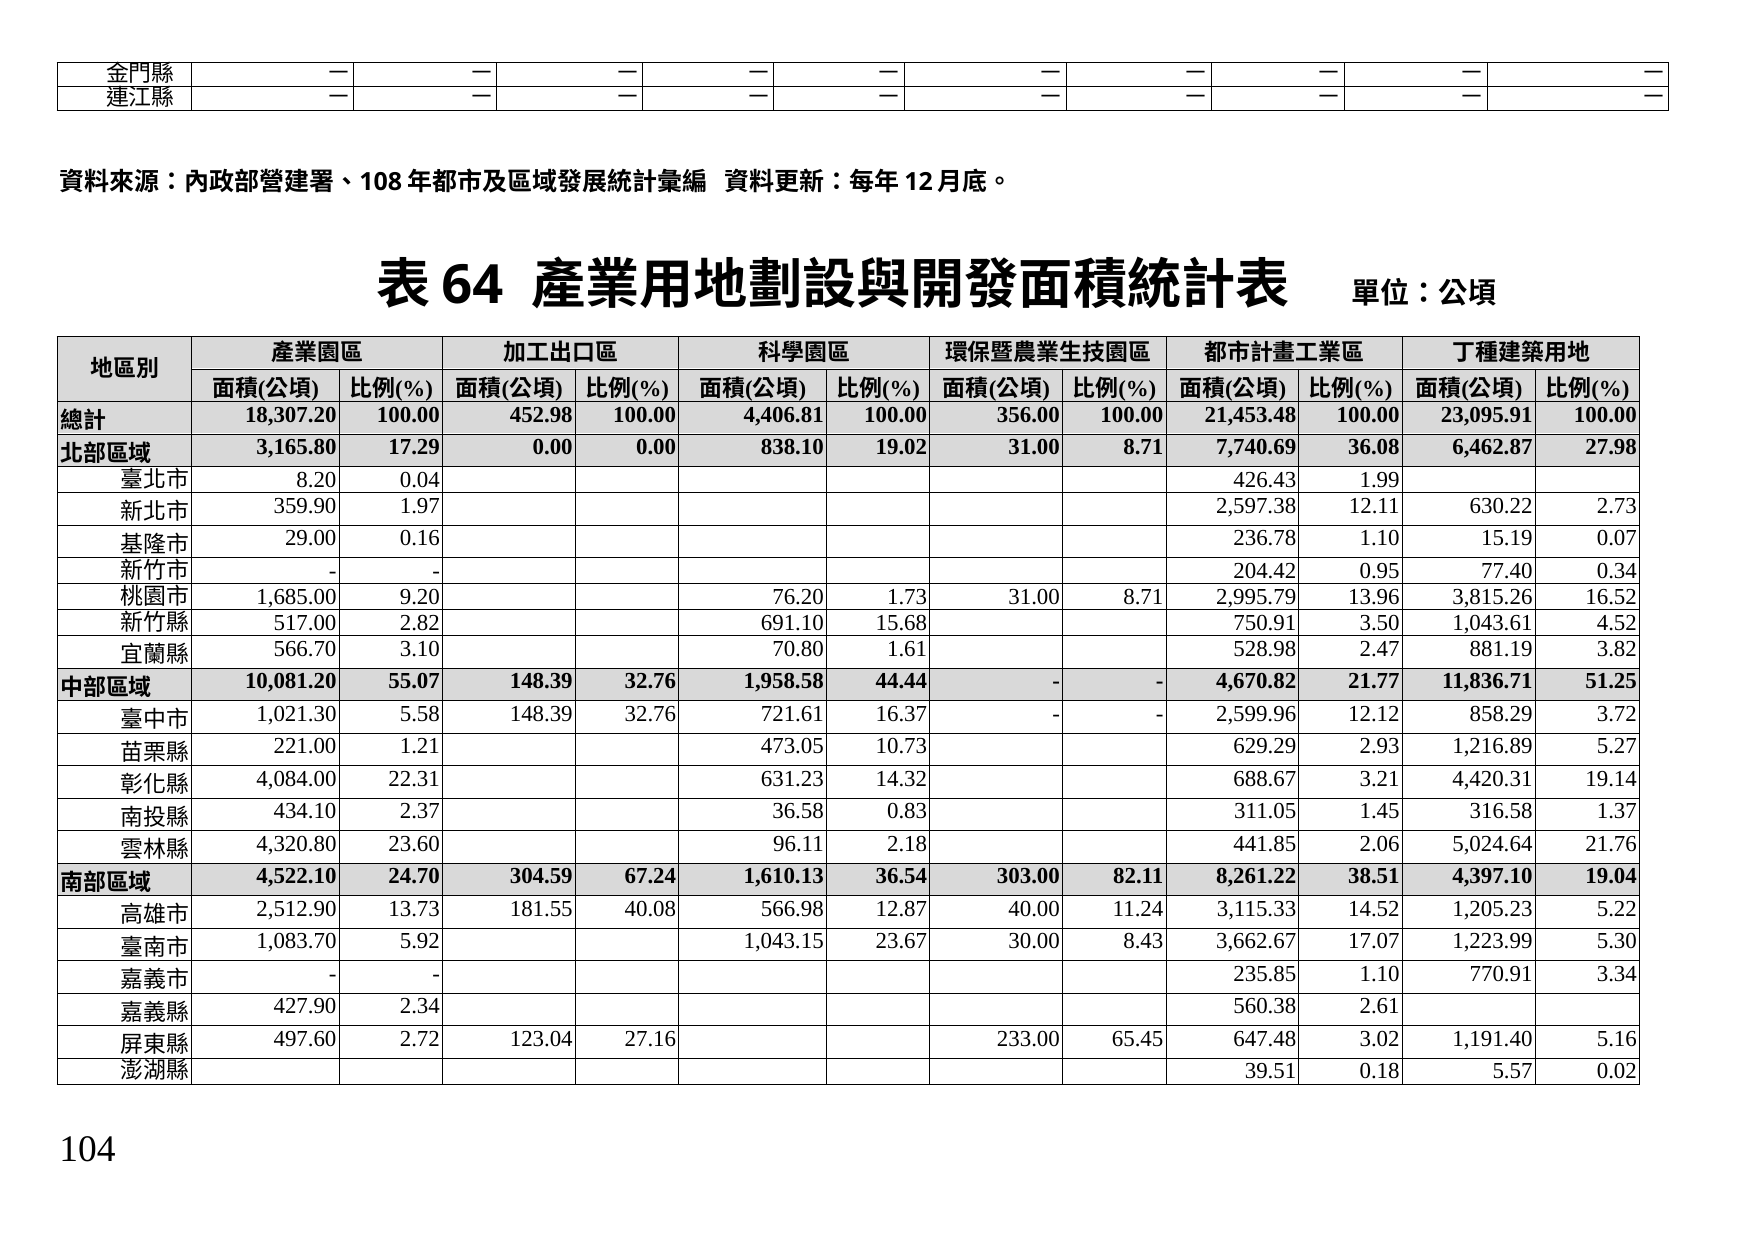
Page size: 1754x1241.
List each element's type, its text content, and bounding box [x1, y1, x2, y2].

table_cell 2.06 [1299, 831, 1402, 863]
subtitle 資料來源：內政部營建署、108年都市及區域發展統計彙編 資料更新：每年12月底。 [59, 111, 1636, 223]
table_cell － [1345, 63, 1487, 86]
table_cell 3,815.26 [1403, 584, 1535, 609]
table_cell 233.00 [930, 1026, 1062, 1058]
table_cell 0.00 [443, 435, 575, 466]
table_cell 65.45 [1063, 1026, 1166, 1058]
table_cell 148.39 [443, 701, 575, 733]
table_cell [443, 558, 575, 583]
table_cell 2.37 [340, 799, 442, 830]
table_header 加工出口區 [443, 337, 678, 368]
table_cell 100.00 [1299, 402, 1402, 433]
table_cell － [192, 87, 353, 110]
table_cell 39.51 [1167, 1059, 1298, 1084]
table_cell 1.99 [1299, 467, 1402, 492]
table_cell [827, 558, 929, 583]
table_cell [679, 994, 826, 1025]
table_cell [576, 1059, 678, 1084]
table_cell 彰化縣 [58, 766, 191, 798]
table_cell 7,740.69 [1167, 435, 1298, 466]
table_cell 473.05 [679, 734, 826, 765]
table_cell - [192, 961, 339, 993]
table_cell [576, 636, 678, 668]
table_cell 67.24 [576, 864, 678, 895]
table_cell 3.34 [1536, 961, 1639, 993]
table_cell [443, 1059, 575, 1084]
table_cell [827, 467, 929, 492]
table_cell 比例(%) [827, 370, 929, 401]
table_cell 36.58 [679, 799, 826, 830]
table_cell 2.18 [827, 831, 929, 863]
table_cell 32.76 [576, 701, 678, 733]
table_cell 1.61 [827, 636, 929, 668]
table_cell 3,662.67 [1167, 929, 1298, 960]
table_cell 18,307.20 [192, 402, 339, 433]
table_cell [576, 467, 678, 492]
table_cell 9.20 [340, 584, 442, 609]
table_cell 面積(公頃) [192, 370, 339, 401]
table_cell [827, 994, 929, 1025]
table_cell [443, 994, 575, 1025]
table_cell － [192, 63, 353, 86]
table_cell 3.10 [340, 636, 442, 668]
table_cell 面積(公頃) [1167, 370, 1298, 401]
table_cell [576, 734, 678, 765]
table_cell [679, 467, 826, 492]
table_cell 苗栗縣 [58, 734, 191, 765]
table_cell 中部區域 [58, 669, 191, 700]
table_cell 1.37 [1536, 799, 1639, 830]
table_cell 0.18 [1299, 1059, 1402, 1084]
table_cell 1,685.00 [192, 584, 339, 609]
table_cell 4,522.10 [192, 864, 339, 895]
table_cell 1,223.99 [1403, 929, 1535, 960]
table_cell 新北市 [58, 493, 191, 524]
table_cell 11,836.71 [1403, 669, 1535, 700]
table_cell [930, 831, 1062, 863]
table_cell 臺南市 [58, 929, 191, 960]
table_cell 新竹縣 [58, 610, 191, 635]
table_cell [443, 610, 575, 635]
table_cell [576, 766, 678, 798]
table_cell 356.00 [930, 402, 1062, 433]
table_cell 1,191.40 [1403, 1026, 1535, 1058]
table_cell 441.85 [1167, 831, 1298, 863]
table_cell 316.58 [1403, 799, 1535, 830]
table_cell 0.34 [1536, 558, 1639, 583]
table_cell 桃園市 [58, 584, 191, 609]
table_cell [1063, 961, 1166, 993]
table_cell 1,043.61 [1403, 610, 1535, 635]
table_cell 16.37 [827, 701, 929, 733]
table_cell 5.22 [1536, 896, 1639, 928]
table_cell 44.44 [827, 669, 929, 700]
table_cell [1403, 994, 1535, 1025]
table_cell 566.98 [679, 896, 826, 928]
table_cell 528.98 [1167, 636, 1298, 668]
table_cell 5.57 [1403, 1059, 1535, 1084]
table_cell 750.91 [1167, 610, 1298, 635]
table_cell 21.76 [1536, 831, 1639, 863]
table_cell 2.72 [340, 1026, 442, 1058]
table_cell [930, 526, 1062, 557]
table_cell 96.11 [679, 831, 826, 863]
table_cell 4,397.10 [1403, 864, 1535, 895]
table_cell 2.93 [1299, 734, 1402, 765]
table_cell 高雄市 [58, 896, 191, 928]
table_cell [1063, 493, 1166, 524]
table_cell [443, 799, 575, 830]
table_cell [827, 1059, 929, 1084]
table_cell 631.23 [679, 766, 826, 798]
table_cell 566.70 [192, 636, 339, 668]
table_cell [1536, 467, 1639, 492]
table_cell 427.90 [192, 994, 339, 1025]
table_cell 19.02 [827, 435, 929, 466]
table_cell 3.82 [1536, 636, 1639, 668]
table_cell 2.61 [1299, 994, 1402, 1025]
table_cell － [497, 63, 642, 86]
table_cell 5.16 [1536, 1026, 1639, 1058]
table_cell 屏東縣 [58, 1026, 191, 1058]
table_cell 881.19 [1403, 636, 1535, 668]
table_cell － [643, 87, 773, 110]
table_cell 8,261.22 [1167, 864, 1298, 895]
table_cell [443, 526, 575, 557]
table_cell － [354, 63, 496, 86]
table_cell 770.91 [1403, 961, 1535, 993]
table_cell 金門縣 [58, 63, 191, 86]
table_cell 臺中市 [58, 701, 191, 733]
table_cell － [1212, 87, 1344, 110]
table_cell 5.58 [340, 701, 442, 733]
table_cell 21,453.48 [1167, 402, 1298, 433]
table_cell [576, 961, 678, 993]
table_cell 5.92 [340, 929, 442, 960]
table_cell 721.61 [679, 701, 826, 733]
table_cell 4,670.82 [1167, 669, 1298, 700]
table_header 產業園區 [192, 337, 442, 368]
table_cell 面積(公頃) [1403, 370, 1535, 401]
table_cell 比例(%) [340, 370, 442, 401]
table_cell [340, 1059, 442, 1084]
table_header 地區別 [58, 337, 191, 401]
table_cell 2.34 [340, 994, 442, 1025]
table_cell 691.10 [679, 610, 826, 635]
table_cell 6,462.87 [1403, 435, 1535, 466]
table_cell 13.96 [1299, 584, 1402, 609]
table_cell 1,216.89 [1403, 734, 1535, 765]
table_cell 3.02 [1299, 1026, 1402, 1058]
table_cell 204.42 [1167, 558, 1298, 583]
table_cell 0.02 [1536, 1059, 1639, 1084]
table_cell 21.77 [1299, 669, 1402, 700]
table_cell [679, 558, 826, 583]
table_cell [1536, 994, 1639, 1025]
table_cell 100.00 [340, 402, 442, 433]
table_cell 434.10 [192, 799, 339, 830]
table_cell 嘉義縣 [58, 994, 191, 1025]
table_cell [679, 1059, 826, 1084]
table_cell [679, 526, 826, 557]
table_cell [1063, 467, 1166, 492]
table_cell 3.72 [1536, 701, 1639, 733]
table_cell 359.90 [192, 493, 339, 524]
table_cell 497.60 [192, 1026, 339, 1058]
table_cell [930, 766, 1062, 798]
table_cell 比例(%) [1299, 370, 1402, 401]
table_cell 100.00 [576, 402, 678, 433]
table_cell 17.29 [340, 435, 442, 466]
table_cell 8.71 [1063, 435, 1166, 466]
table_cell [443, 961, 575, 993]
table_cell [576, 493, 678, 524]
table_cell 澎湖縣 [58, 1059, 191, 1084]
table_cell 76.20 [679, 584, 826, 609]
table_cell 77.40 [1403, 558, 1535, 583]
table_cell 23.67 [827, 929, 929, 960]
table_header 丁種建築用地 [1403, 337, 1639, 368]
table_cell 303.00 [930, 864, 1062, 895]
table_cell 2,512.90 [192, 896, 339, 928]
table_cell 40.08 [576, 896, 678, 928]
table_cell 70.80 [679, 636, 826, 668]
table_cell [1063, 734, 1166, 765]
table_cell 19.04 [1536, 864, 1639, 895]
table_cell 311.05 [1167, 799, 1298, 830]
table_cell 630.22 [1403, 493, 1535, 524]
table_cell [576, 831, 678, 863]
table_cell 15.19 [1403, 526, 1535, 557]
table_cell 比例(%) [1063, 370, 1166, 401]
table_cell 連江縣 [58, 87, 191, 110]
table_cell 858.29 [1403, 701, 1535, 733]
table_cell [1063, 831, 1166, 863]
table_cell － [1488, 87, 1668, 110]
table_cell 17.07 [1299, 929, 1402, 960]
table_cell 1.45 [1299, 799, 1402, 830]
table_cell 新竹市 [58, 558, 191, 583]
table_cell 面積(公頃) [443, 370, 575, 401]
table_cell [827, 493, 929, 524]
table_cell 0.00 [576, 435, 678, 466]
table_cell 雲林縣 [58, 831, 191, 863]
table_cell 55.07 [340, 669, 442, 700]
table_cell 221.00 [192, 734, 339, 765]
table_cell - [930, 669, 1062, 700]
table_cell 29.00 [192, 526, 339, 557]
table_cell [443, 636, 575, 668]
table_cell 27.98 [1536, 435, 1639, 466]
table_cell 0.83 [827, 799, 929, 830]
table_cell [930, 1059, 1062, 1084]
table_cell 100.00 [1063, 402, 1166, 433]
table_cell [443, 766, 575, 798]
table_cell 南部區域 [58, 864, 191, 895]
table_cell － [1067, 87, 1211, 110]
table_cell [576, 584, 678, 609]
table_cell 5,024.64 [1403, 831, 1535, 863]
table_cell － [1345, 87, 1487, 110]
table_cell [1063, 558, 1166, 583]
table_cell 1.97 [340, 493, 442, 524]
table_cell [1063, 526, 1166, 557]
table_cell 1,958.58 [679, 669, 826, 700]
table_cell 1,205.23 [1403, 896, 1535, 928]
table_cell 5.30 [1536, 929, 1639, 960]
table_cell 比例(%) [1536, 370, 1639, 401]
table_cell 4,084.00 [192, 766, 339, 798]
table_cell 36.08 [1299, 435, 1402, 466]
table_cell 4,406.81 [679, 402, 826, 433]
table_cell 688.67 [1167, 766, 1298, 798]
table_cell 總計 [58, 402, 191, 433]
table_cell [1063, 610, 1166, 635]
table_cell [1063, 636, 1166, 668]
table_cell 100.00 [1536, 402, 1639, 433]
table_cell 12.11 [1299, 493, 1402, 524]
table_cell 22.31 [340, 766, 442, 798]
table_header 環保暨農業生技園區 [930, 337, 1166, 368]
table_cell [930, 467, 1062, 492]
table_cell 4.52 [1536, 610, 1639, 635]
table_cell － [1488, 63, 1668, 86]
table_cell [576, 994, 678, 1025]
table_cell 452.98 [443, 402, 575, 433]
table_cell [679, 493, 826, 524]
table_cell [930, 961, 1062, 993]
table_cell 148.39 [443, 669, 575, 700]
table_cell [192, 1059, 339, 1084]
table_cell [930, 610, 1062, 635]
table_cell 32.76 [576, 669, 678, 700]
table_cell － [354, 87, 496, 110]
table_cell 16.52 [1536, 584, 1639, 609]
table_cell 面積(公頃) [679, 370, 826, 401]
table_cell [930, 636, 1062, 668]
table_cell [443, 831, 575, 863]
table_cell 40.00 [930, 896, 1062, 928]
table_cell 31.00 [930, 435, 1062, 466]
table_cell [1063, 799, 1166, 830]
table_cell 235.85 [1167, 961, 1298, 993]
table_cell [827, 526, 929, 557]
table_cell 10.73 [827, 734, 929, 765]
table_cell － [497, 87, 642, 110]
table_cell 31.00 [930, 584, 1062, 609]
table_cell 23.60 [340, 831, 442, 863]
table_cell 3,165.80 [192, 435, 339, 466]
table_cell - [1063, 701, 1166, 733]
table_cell 23,095.91 [1403, 402, 1535, 433]
table_cell 5.27 [1536, 734, 1639, 765]
table_cell - [340, 558, 442, 583]
table_cell 宜蘭縣 [58, 636, 191, 668]
table_cell [930, 994, 1062, 1025]
table_cell 面積(公頃) [930, 370, 1062, 401]
table_cell 10,081.20 [192, 669, 339, 700]
table_cell 2,599.96 [1167, 701, 1298, 733]
table_cell － [1067, 63, 1211, 86]
table_cell 基隆市 [58, 526, 191, 557]
table_cell 1,021.30 [192, 701, 339, 733]
table_cell 1.73 [827, 584, 929, 609]
table_cell - [1063, 669, 1166, 700]
table_cell 14.52 [1299, 896, 1402, 928]
table_cell 2.47 [1299, 636, 1402, 668]
table_header 科學園區 [679, 337, 929, 368]
table_cell [827, 961, 929, 993]
table_cell 比例(%) [576, 370, 678, 401]
table_cell [443, 929, 575, 960]
table_cell 1,083.70 [192, 929, 339, 960]
table_cell - [340, 961, 442, 993]
table_cell [443, 493, 575, 524]
table_cell 560.38 [1167, 994, 1298, 1025]
table_cell [1063, 994, 1166, 1025]
table_cell 0.04 [340, 467, 442, 492]
table_cell 1.10 [1299, 961, 1402, 993]
table_cell 38.51 [1299, 864, 1402, 895]
table_cell [930, 799, 1062, 830]
table_cell － [774, 87, 904, 110]
table_cell 1,610.13 [679, 864, 826, 895]
table_cell 1,043.15 [679, 929, 826, 960]
table_cell 51.25 [1536, 669, 1639, 700]
table_cell 12.87 [827, 896, 929, 928]
table_cell 2,995.79 [1167, 584, 1298, 609]
table_cell [679, 1026, 826, 1058]
table_cell 2.73 [1536, 493, 1639, 524]
table_cell 27.16 [576, 1026, 678, 1058]
table_cell 426.43 [1167, 467, 1298, 492]
table_cell [930, 493, 1062, 524]
table_cell 4,320.80 [192, 831, 339, 863]
table_cell 嘉義市 [58, 961, 191, 993]
table_header 都市計畫工業區 [1167, 337, 1402, 368]
table_cell 8.43 [1063, 929, 1166, 960]
table_cell 1.10 [1299, 526, 1402, 557]
table_cell 236.78 [1167, 526, 1298, 557]
subtitle 表64 產業用地劃設與開發面積統計表 單位：公頃 [59, 223, 1636, 336]
table_cell － [643, 63, 773, 86]
table_cell 0.16 [340, 526, 442, 557]
table_cell 3.50 [1299, 610, 1402, 635]
table_cell － [1212, 63, 1344, 86]
table_cell [930, 558, 1062, 583]
table_cell - [192, 558, 339, 583]
table_cell 3,115.33 [1167, 896, 1298, 928]
table_cell 629.29 [1167, 734, 1298, 765]
table_cell － [905, 87, 1066, 110]
table_cell - [930, 701, 1062, 733]
table_cell 2,597.38 [1167, 493, 1298, 524]
table_cell 南投縣 [58, 799, 191, 830]
table_cell 36.54 [827, 864, 929, 895]
table_cell 3.21 [1299, 766, 1402, 798]
table_cell 647.48 [1167, 1026, 1298, 1058]
table_cell 100.00 [827, 402, 929, 433]
table_cell 0.95 [1299, 558, 1402, 583]
table_cell 181.55 [443, 896, 575, 928]
table_cell [827, 1026, 929, 1058]
table_cell [576, 799, 678, 830]
table_cell [930, 734, 1062, 765]
table_cell 8.71 [1063, 584, 1166, 609]
table_cell 24.70 [340, 864, 442, 895]
table_cell 北部區域 [58, 435, 191, 466]
table_cell [1063, 1059, 1166, 1084]
table_cell 12.12 [1299, 701, 1402, 733]
table_cell 1.21 [340, 734, 442, 765]
table_cell 304.59 [443, 864, 575, 895]
table_cell [679, 961, 826, 993]
table_cell 15.68 [827, 610, 929, 635]
table_cell [576, 526, 678, 557]
table_cell [443, 584, 575, 609]
table_cell [576, 929, 678, 960]
table_cell 2.82 [340, 610, 442, 635]
table_cell [576, 558, 678, 583]
table_cell [1403, 467, 1535, 492]
table_cell 11.24 [1063, 896, 1166, 928]
table_cell － [774, 63, 904, 86]
table_cell 123.04 [443, 1026, 575, 1058]
table_cell 0.07 [1536, 526, 1639, 557]
table_cell － [905, 63, 1066, 86]
table_cell [576, 610, 678, 635]
table_cell 14.32 [827, 766, 929, 798]
table_cell 13.73 [340, 896, 442, 928]
table_cell [443, 734, 575, 765]
table_cell 19.14 [1536, 766, 1639, 798]
table_cell 82.11 [1063, 864, 1166, 895]
table_cell 8.20 [192, 467, 339, 492]
table_cell 838.10 [679, 435, 826, 466]
table_cell 517.00 [192, 610, 339, 635]
table_cell 臺北市 [58, 467, 191, 492]
table_cell 4,420.31 [1403, 766, 1535, 798]
table_cell 30.00 [930, 929, 1062, 960]
table_cell [443, 467, 575, 492]
table_cell [1063, 766, 1166, 798]
